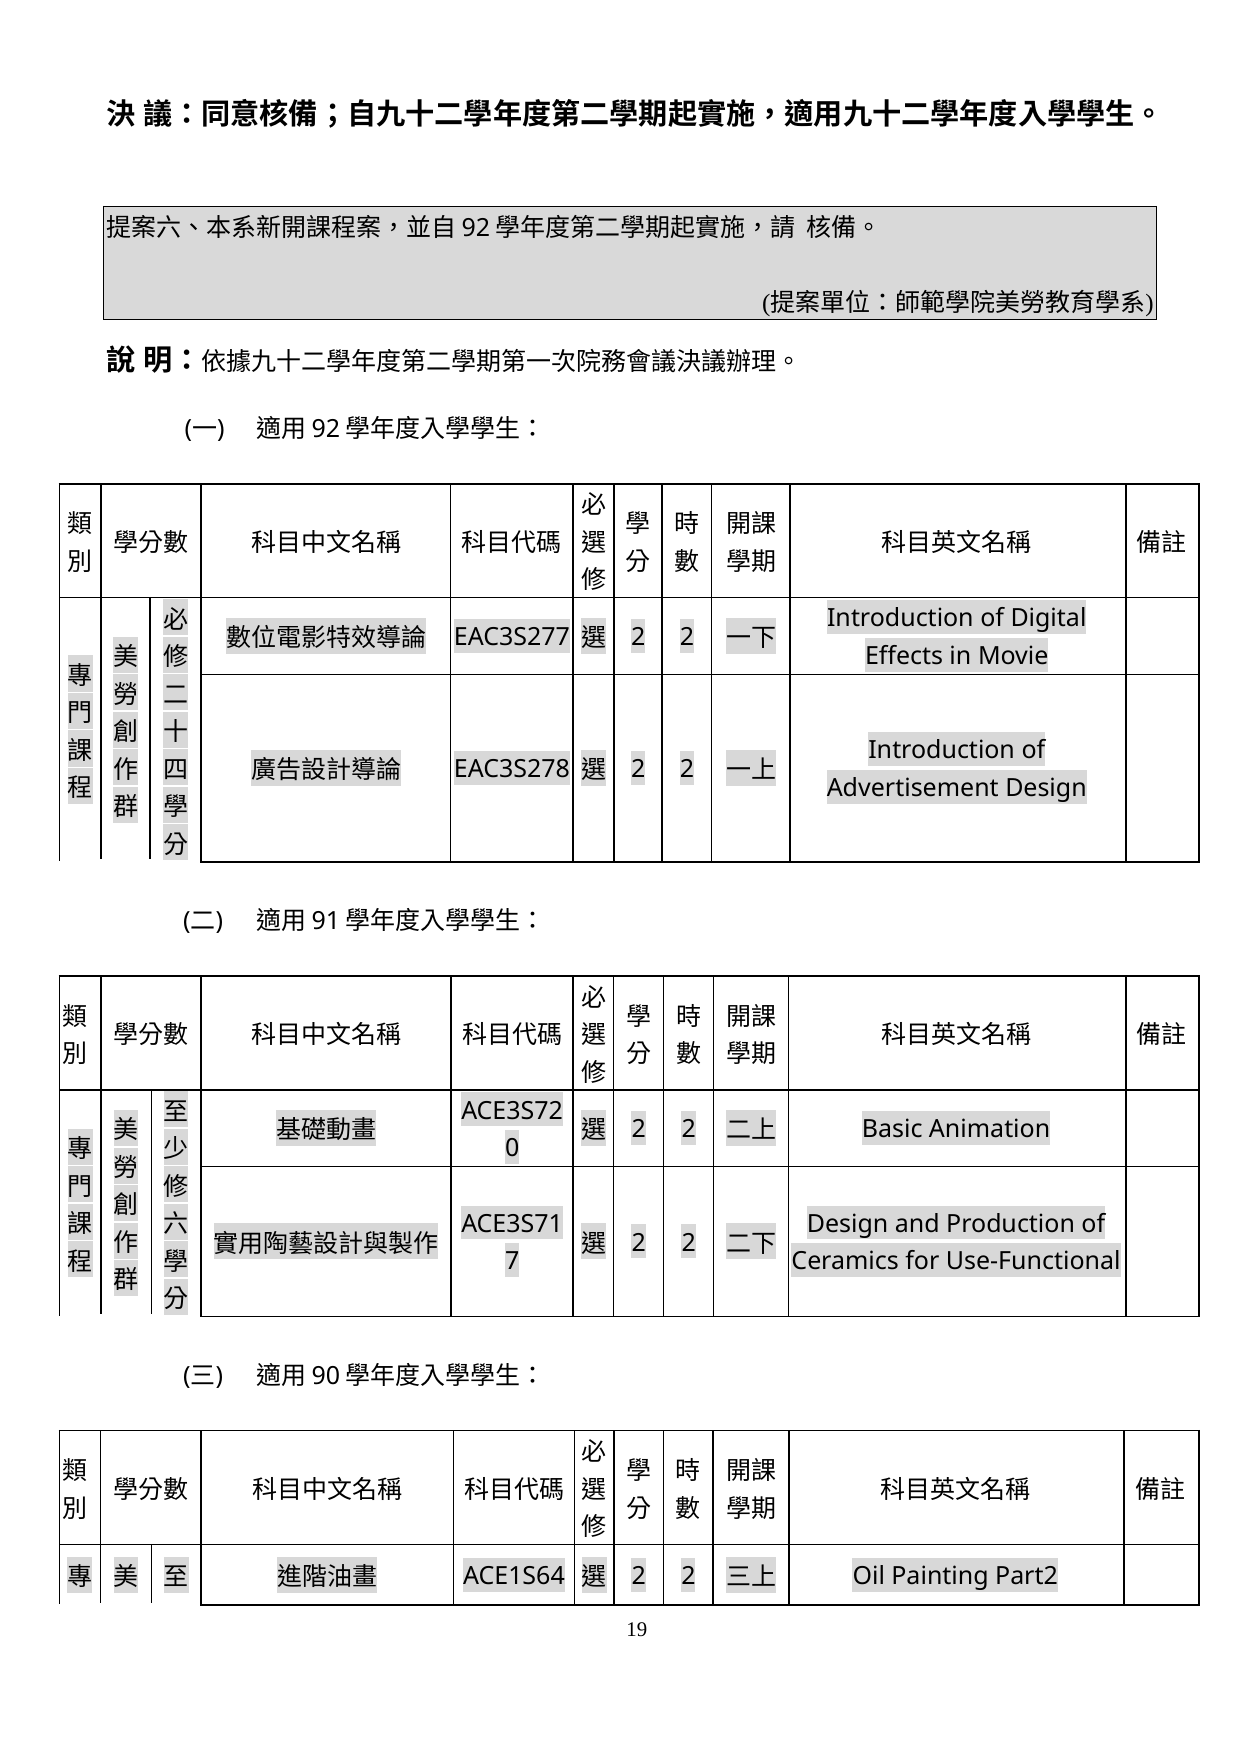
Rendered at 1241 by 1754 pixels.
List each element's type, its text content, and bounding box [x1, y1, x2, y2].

table_cell 進階油畫 [202, 1545, 453, 1604]
table_header 開課學期 [712, 485, 789, 597]
table_header 科目中文名稱 [202, 977, 450, 1089]
table_cell Design and Production of Ceramics for Use-Functional [789, 1167, 1125, 1316]
table_header 科目中文名稱 [202, 1431, 453, 1544]
table_cell EAC3S278 [451, 675, 572, 861]
table_cell Basic Animation [789, 1091, 1125, 1166]
table_cell 必修二十四學分 [150, 598, 200, 861]
table_cell 2 [614, 1167, 663, 1316]
table_header 科目英文名稱 [789, 977, 1125, 1089]
list 適用92學年度入學學生： [123, 408, 1152, 445]
table_header 備註 [1127, 485, 1198, 597]
table_cell 選 [574, 1091, 613, 1166]
table_header 科目英文名稱 [790, 1431, 1123, 1544]
table_cell [1127, 598, 1198, 673]
table_header 科目代碼 [454, 1431, 574, 1544]
table_cell 選 [574, 675, 613, 861]
table_cell 一上 [712, 675, 789, 861]
table_header 必選修 [574, 977, 613, 1089]
table_header 時數 [663, 485, 711, 597]
table_header 必選修 [575, 1431, 613, 1544]
table_cell 實用陶藝設計與製作 [202, 1167, 450, 1316]
list 適用90學年度入學學生： [123, 1355, 1152, 1392]
table_header 科目中文名稱 [202, 485, 450, 597]
table_cell 專門課程 [60, 1091, 101, 1316]
table_header 學分數 [101, 1431, 200, 1544]
table_header 科目代碼 [451, 485, 572, 597]
table_cell 基礎動畫 [202, 1091, 450, 1166]
table_header 提案六、本系新開課程案，並自92學年度第二學期起實施，請 核備。 (提案單位：師範學院美勞教育學系) [104, 207, 1156, 319]
table_cell 專門課程 [60, 598, 101, 861]
table_cell ACE1S64 [454, 1545, 574, 1604]
table_header 開課學期 [714, 1431, 788, 1544]
table_header 學分 [615, 1431, 663, 1544]
table_cell 選 [574, 598, 613, 673]
table_cell [1127, 1167, 1198, 1316]
table_header 類別 [60, 1431, 100, 1544]
table_cell 三上 [714, 1545, 788, 1604]
table_cell 選 [574, 1167, 613, 1316]
table_cell 二下 [714, 1167, 788, 1316]
table_header 類別 [60, 485, 100, 597]
text 決 議：同意核備；自九十二學年度第二學期起實施，適用九十二學年度入學學生。 [106, 74, 1152, 149]
table_header 學分 [615, 485, 661, 597]
table_header 學分 [614, 977, 663, 1089]
table_cell 2 [614, 1091, 663, 1166]
table_cell 至少修六學分 [151, 1091, 200, 1316]
table_cell 廣告設計導論 [202, 675, 450, 861]
table_header 科目英文名稱 [791, 485, 1125, 597]
text 說 明：依據九十二學年度第二學期第一次院務會議決議辦理。 [106, 320, 1152, 395]
table_cell 至 [151, 1545, 200, 1604]
table_cell 一下 [712, 598, 789, 673]
table_cell 2 [615, 1545, 663, 1604]
table_cell 美勞創作群 [101, 598, 150, 861]
table_cell [1127, 1091, 1198, 1166]
table_header 學分數 [102, 977, 200, 1089]
table_cell [1125, 1545, 1198, 1604]
table_cell 選 [575, 1545, 613, 1604]
table_cell 2 [664, 1167, 713, 1316]
table_cell 專 [60, 1545, 100, 1604]
table_cell 數位電影特效導論 [202, 598, 450, 673]
table_cell ACE3S717 [452, 1167, 572, 1316]
table_header 必選修 [574, 485, 613, 597]
table_cell 美 [100, 1545, 151, 1604]
table_cell EAC3S277 [451, 598, 572, 673]
table_header 科目代碼 [452, 977, 572, 1089]
table_cell 2 [663, 675, 711, 861]
table_header 備註 [1127, 977, 1198, 1089]
table_header 備註 [1125, 1431, 1198, 1544]
table_cell 2 [615, 675, 661, 861]
table_cell 2 [664, 1091, 713, 1166]
list 適用91學年度入學學生： [123, 900, 1152, 937]
table_cell 二上 [714, 1091, 788, 1166]
table_header 開課學期 [714, 977, 788, 1089]
table_cell Introduction of Digital Effects in Movie [791, 598, 1125, 673]
table_cell 2 [663, 598, 711, 673]
table_header 學分數 [102, 485, 200, 597]
table_header 時數 [664, 977, 713, 1089]
table_header 類別 [60, 977, 100, 1089]
table_header 時數 [664, 1431, 712, 1544]
table_cell 美勞創作群 [101, 1091, 151, 1316]
table_cell ACE3S720 [452, 1091, 572, 1166]
table_cell 2 [664, 1545, 712, 1604]
table_cell Oil Painting Part2 [790, 1545, 1123, 1604]
table_cell 2 [615, 598, 661, 673]
table_cell [1127, 675, 1198, 861]
table_cell Introduction of Advertisement Design [791, 675, 1125, 861]
